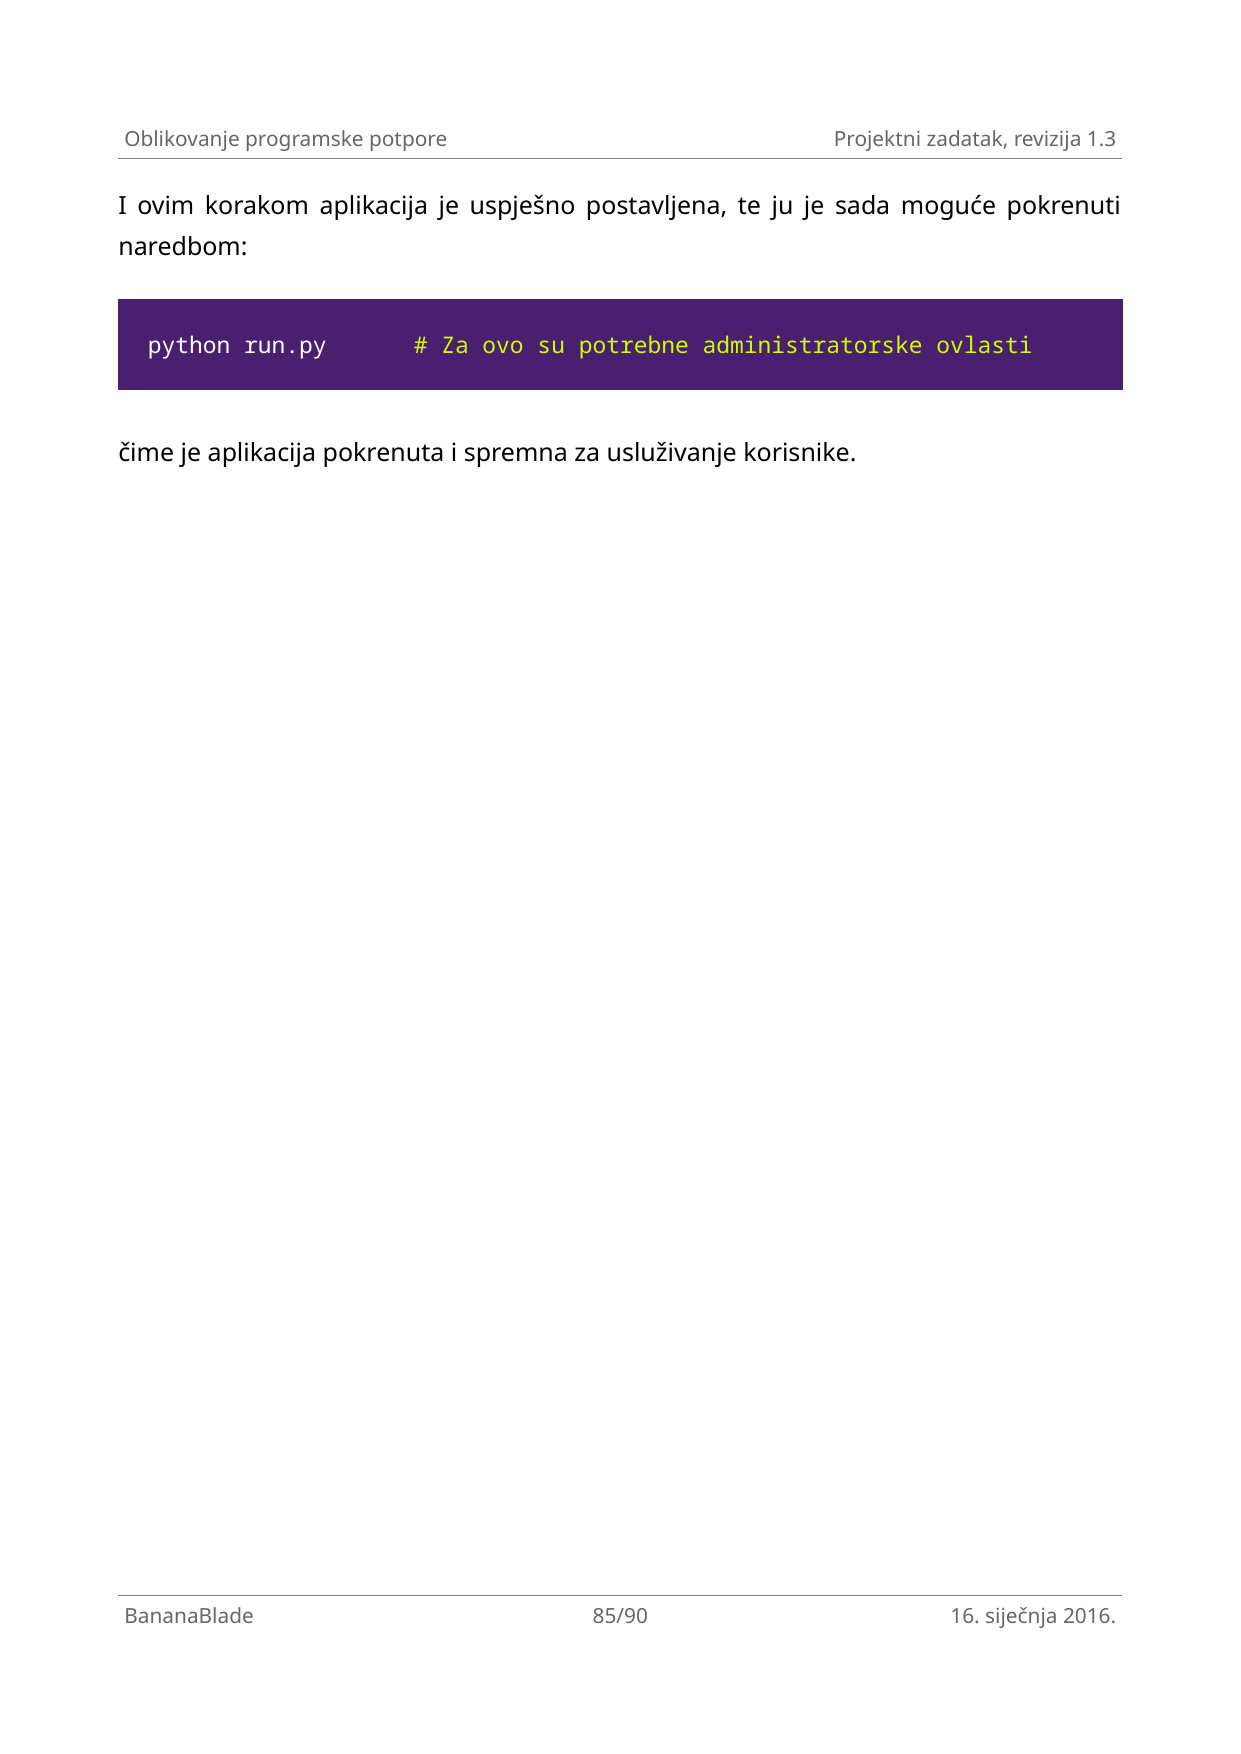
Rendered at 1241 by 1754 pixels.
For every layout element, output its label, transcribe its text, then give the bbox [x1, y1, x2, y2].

text čime je aplikacija pokrenuta i spremna za usluživanje korisnike. [118, 435, 1122, 469]
text python run.py # Za ovo su potrebne administratorske ovlasti [119, 300, 1122, 389]
text I ovim korakom aplikacija je uspješno postavljena, te ju je sada moguće pokrenuti naredbom: [118, 188, 1122, 263]
